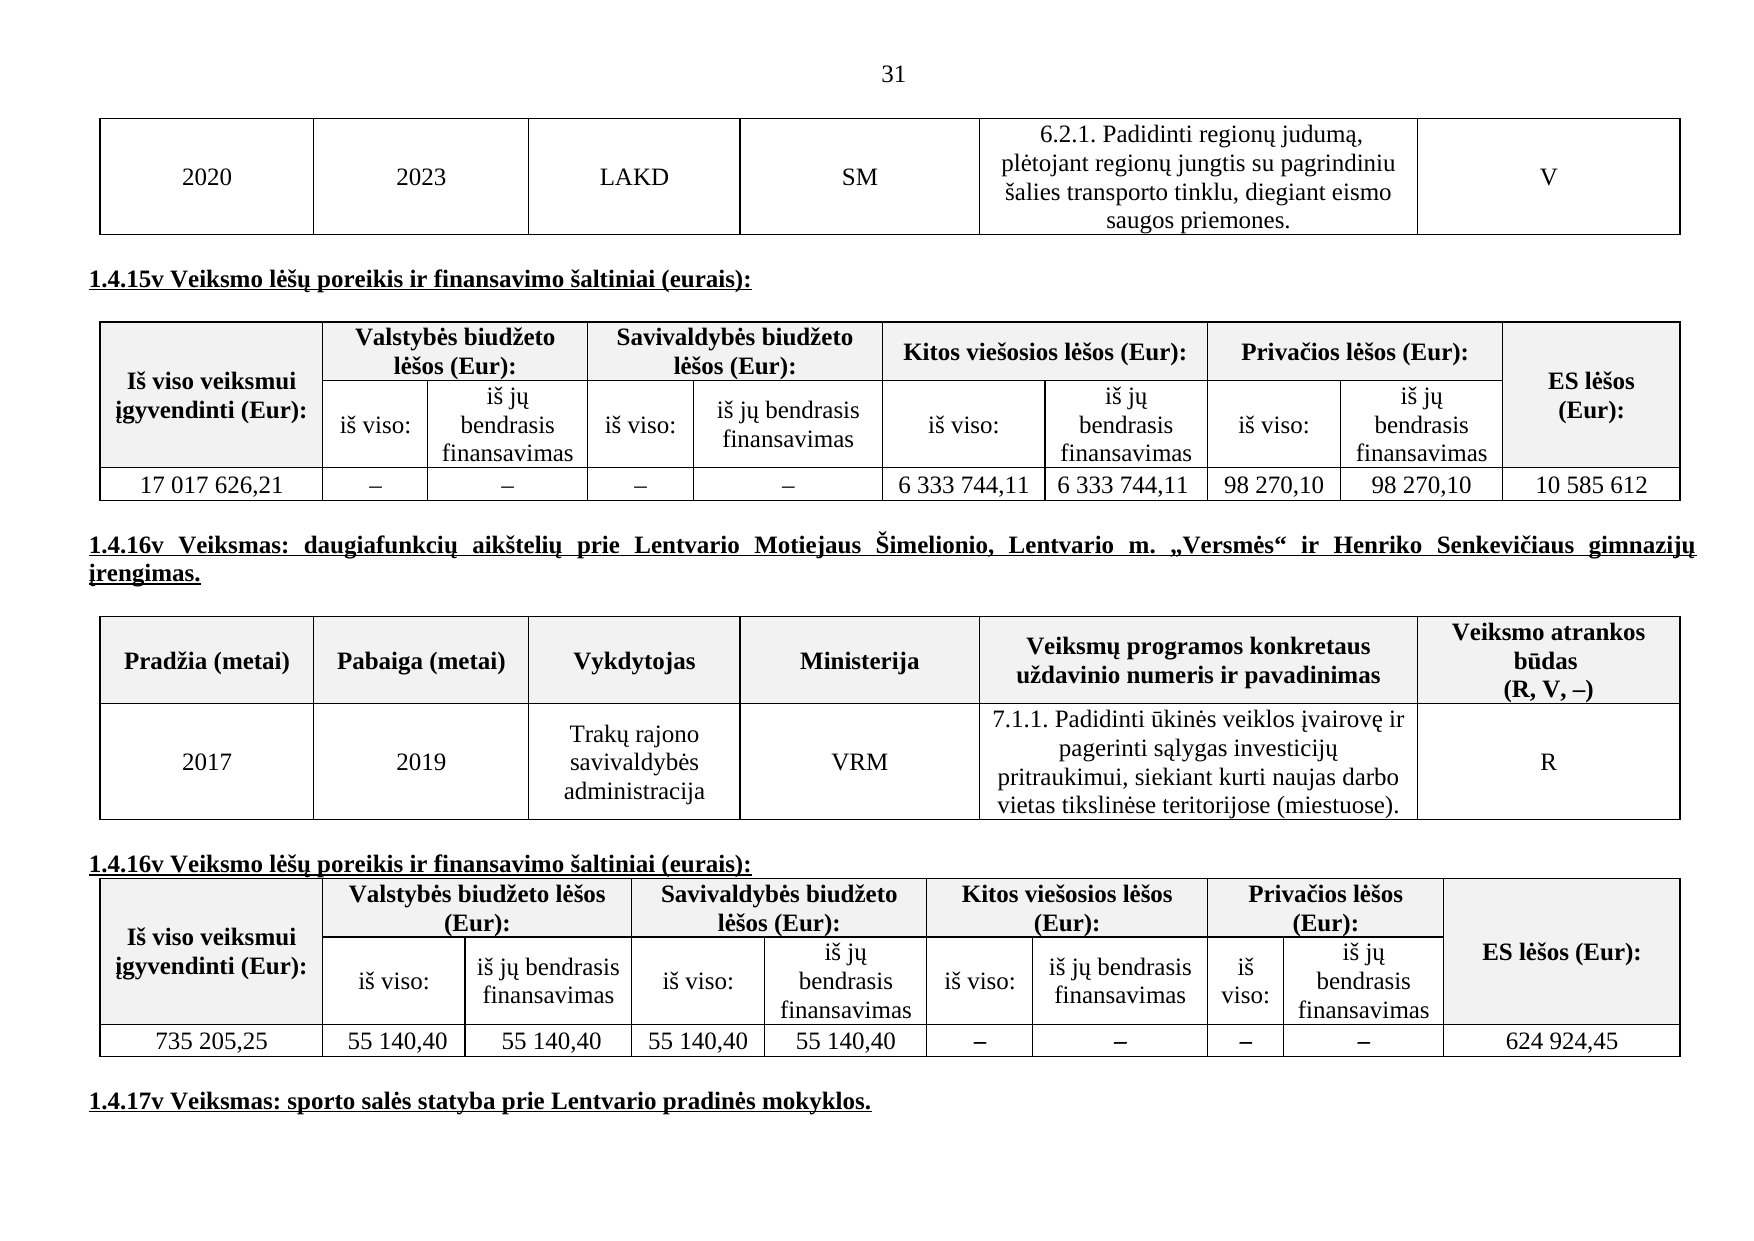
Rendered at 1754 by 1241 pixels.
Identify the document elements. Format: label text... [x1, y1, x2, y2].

table_cell – [1208, 1025, 1283, 1056]
table_cell iš viso: [323, 938, 464, 1024]
table_header Kitos viešosios lėšos (Eur): [927, 879, 1207, 936]
table_cell – [1033, 1025, 1207, 1056]
table_header ES lėšos (Eur): [1444, 879, 1679, 1024]
table_header Veiksmų programos konkretaus uždavinio numeris ir pavadinimas [980, 617, 1417, 703]
table_header Savivaldybės biudžeto lėšos (Eur): [632, 879, 926, 936]
table_cell iš jų bendrasis finansavimas [1046, 381, 1207, 467]
table_header Vykdytojas [529, 617, 739, 703]
table_cell 55 140,40 [466, 1025, 631, 1056]
table_cell R [1418, 704, 1679, 819]
table_cell iš viso: [323, 381, 427, 467]
table_header Pradžia (metai) [101, 617, 313, 703]
table_cell iš jų bendrasis finansavimas [466, 938, 631, 1024]
table_cell 624 924,45 [1444, 1025, 1679, 1056]
table_cell 98 270,10 [1341, 468, 1502, 500]
table_header Ministerija [741, 617, 979, 703]
text 1.4.16v Veiksmo lėšų poreikis ir finansavimo šaltiniai (eurais): [89, 849, 1698, 878]
table_cell 735 205,25 [101, 1025, 322, 1056]
table_cell iš jų bendrasis finansavimas [694, 381, 882, 467]
table_header ES lėšos (Eur): [1503, 323, 1679, 467]
table_cell 2020 [101, 119, 313, 234]
table_cell 6.2.1. Padidinti regionų judumą, plėtojant regionų jungtis su pagrindiniu šalies transporto tinklu, diegiant eismo saugos priemones. [980, 119, 1417, 234]
table_cell 2023 [314, 119, 528, 234]
table_cell – [694, 468, 882, 500]
table_cell 55 140,40 [765, 1025, 926, 1056]
table_header Iš viso veiksmui įgyvendinti (Eur): [101, 879, 322, 1024]
table_cell iš jų bendrasis finansavimas [765, 938, 926, 1024]
table_cell 10 585 612 [1503, 468, 1679, 500]
table_cell V [1418, 119, 1679, 234]
table_header Iš viso veiksmui įgyvendinti (Eur): [101, 323, 322, 467]
table_header Kitos viešosios lėšos (Eur): [883, 323, 1207, 380]
text 1.4.17v Veiksmas: sporto salės statyba prie Lentvario pradinės mokyklos. [89, 1086, 1698, 1115]
table_header Pabaiga (metai) [314, 617, 528, 703]
table_header Valstybės biudžeto lėšos (Eur): [323, 879, 631, 936]
table_cell – [323, 468, 427, 500]
table_cell iš viso: [883, 381, 1044, 467]
table_header Valstybės biudžeto lėšos (Eur): [323, 323, 587, 380]
table_header Privačios lėšos (Eur): [1208, 879, 1443, 936]
table_cell iš jų bendrasis finansavimas [1341, 381, 1502, 467]
table_header Privačios lėšos (Eur): [1208, 323, 1502, 380]
table_cell iš jų bendrasis finansavimas [1284, 938, 1443, 1024]
table_header Savivaldybės biudžeto lėšos (Eur): [588, 323, 882, 380]
table_cell SM [741, 119, 979, 234]
text 1.4.16v Veiksmas: daugiafunkcių aikštelių prie Lentvario Motiejaus Šimelionio, Lentvario m. „Versmės“ ir Henriko Senkevičiaus gimnazijų įrengimas. [89, 530, 1698, 587]
table_cell – [588, 468, 693, 500]
table_cell iš jų bendrasis finansavimas [428, 381, 587, 467]
table_cell 98 270,10 [1208, 468, 1340, 500]
table_cell iš viso: [588, 381, 693, 467]
table_cell 7.1.1. Padidinti ūkinės veiklos įvairovę ir pagerinti sąlygas investicijų pritraukimui, siekiant kurti naujas darbo vietas tikslinėse teritorijose (miestuose). [980, 704, 1417, 819]
table_cell 6 333 744,11 [1046, 468, 1207, 500]
table_cell VRM [741, 704, 979, 819]
table_cell Trakų rajono savivaldybės administracija [529, 704, 739, 819]
table_cell 55 140,40 [323, 1025, 464, 1056]
table_cell – [1284, 1025, 1443, 1056]
table_cell iš viso: [927, 938, 1032, 1024]
table_cell 2019 [314, 704, 528, 819]
text 1.4.15v Veiksmo lėšų poreikis ir finansavimo šaltiniai (eurais): [89, 264, 1698, 293]
table_cell iš viso: [632, 938, 764, 1024]
table_cell 17 017 626,21 [101, 468, 322, 500]
table_cell iš viso: [1208, 381, 1340, 467]
table_cell 2017 [101, 704, 313, 819]
table_cell – [428, 468, 587, 500]
table_header Veiksmo atrankos būdas (R, V, –) [1418, 617, 1679, 703]
table_cell iš jų bendrasis finansavimas [1033, 938, 1207, 1024]
table_cell 55 140,40 [632, 1025, 764, 1056]
table_cell iš viso: [1208, 938, 1283, 1024]
table_cell LAKD [529, 119, 739, 234]
table_cell 6 333 744,11 [883, 468, 1044, 500]
table_cell – [927, 1025, 1032, 1056]
